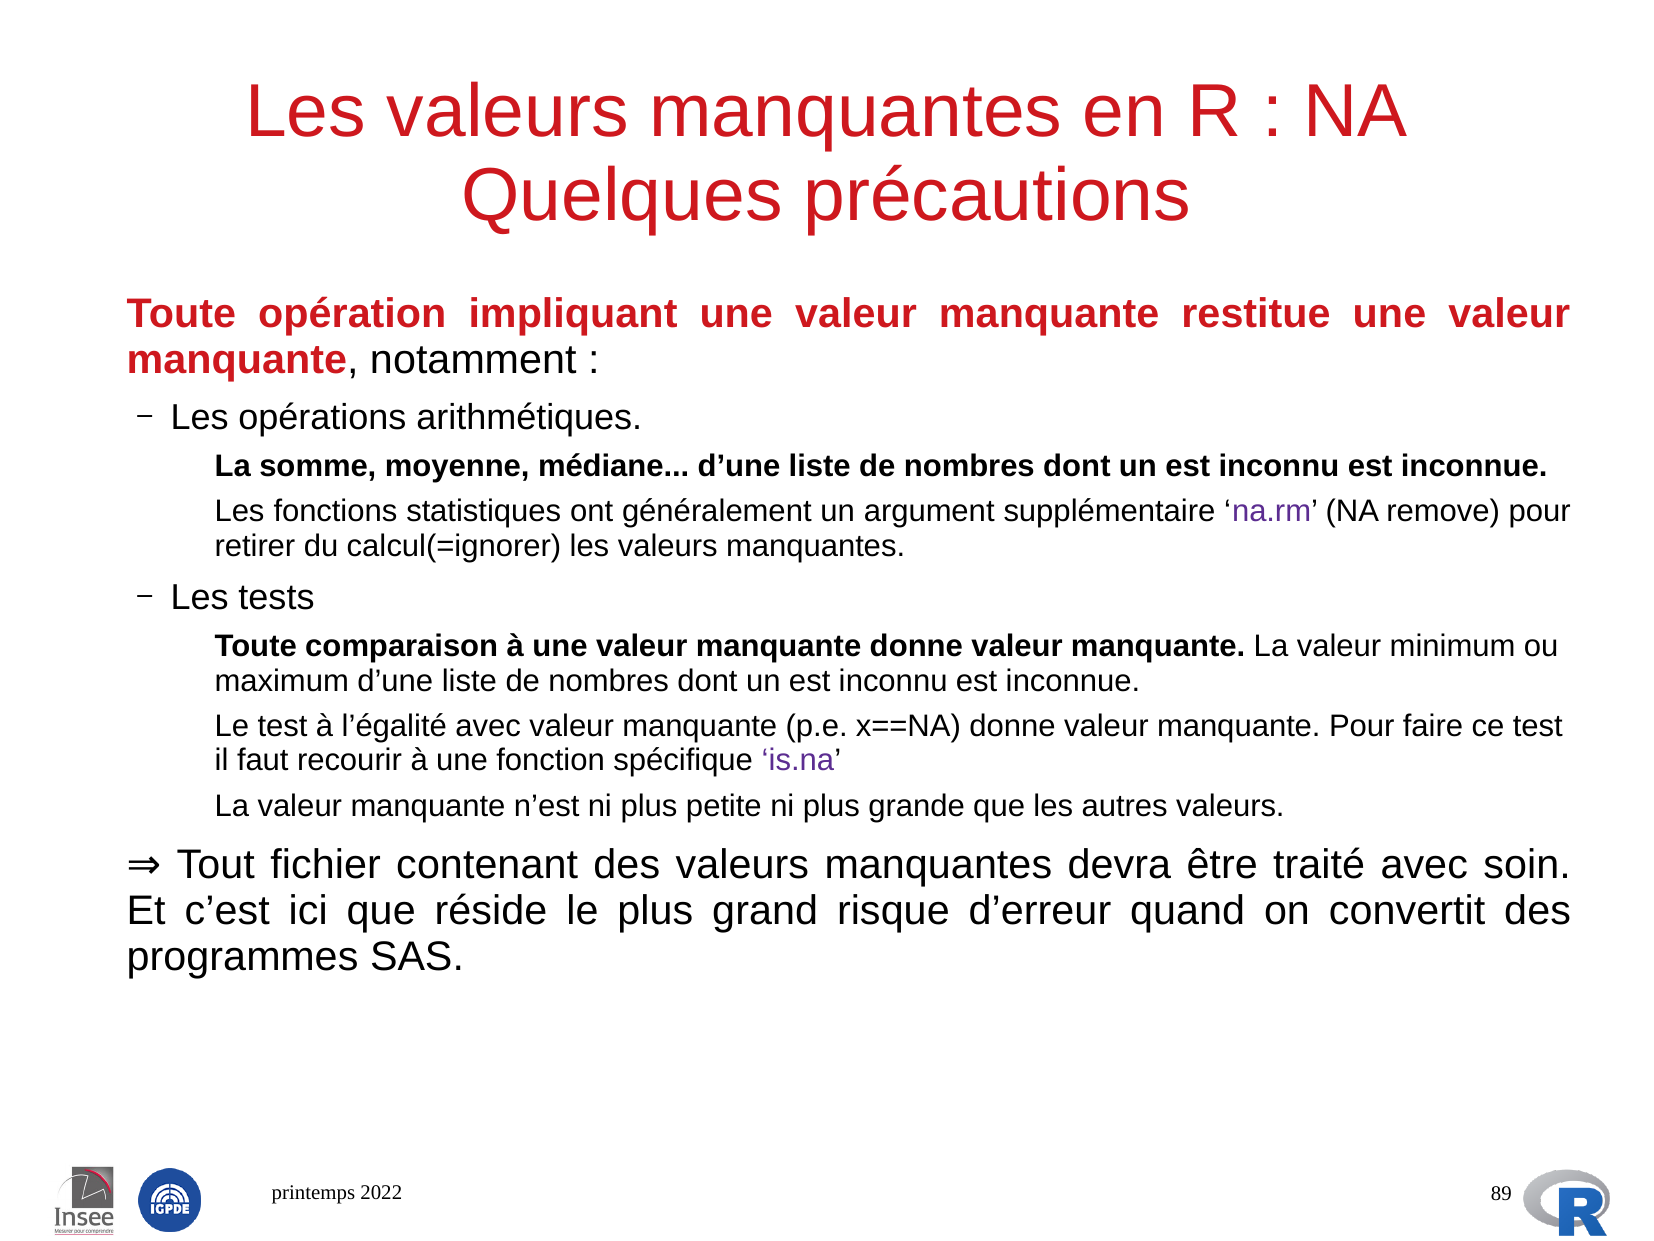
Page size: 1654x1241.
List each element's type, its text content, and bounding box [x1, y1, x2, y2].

picture [1523, 1169, 1610, 1236]
picture [47, 1163, 120, 1236]
list Toute opération impliquant une valeur manquante restitue une valeur manquante, notamment : Les opérations arithmétiques. La somme, moyenne, médiane... d’une liste de nombres dont un est inconnu est inconnue. Les fonctions statistiques ont généralement un argument supplémentaire ‘na.rm’ (NA remove) pour retirer du calcul(=ignorer) les valeurs manquantes. Les tests Toute comparaison à une valeur manquante donne valeur manquante. La valeur minimum ou maximum d’une liste de nombres dont un est inconnu est inconnue. Le test à l’égalité avec valeur manquante (p.e. x==NA) donne valeur manquante. Pour faire ce test il faut recourir à une fonction spécifique ‘is.na’ La valeur manquante n’est ni plus petite ni plus grande que les autres valeurs. ⇒ Tout fichier contenant des valeurs manquantes devra être traité avec soin. Et c’est ici que réside le plus grand risque d’erreur quand on convertit des programmes SAS. [82, 290, 1571, 1010]
title Les valeurs manquantes en R : NA Quelques précautions [82, 49, 1571, 257]
picture [138, 1168, 201, 1232]
